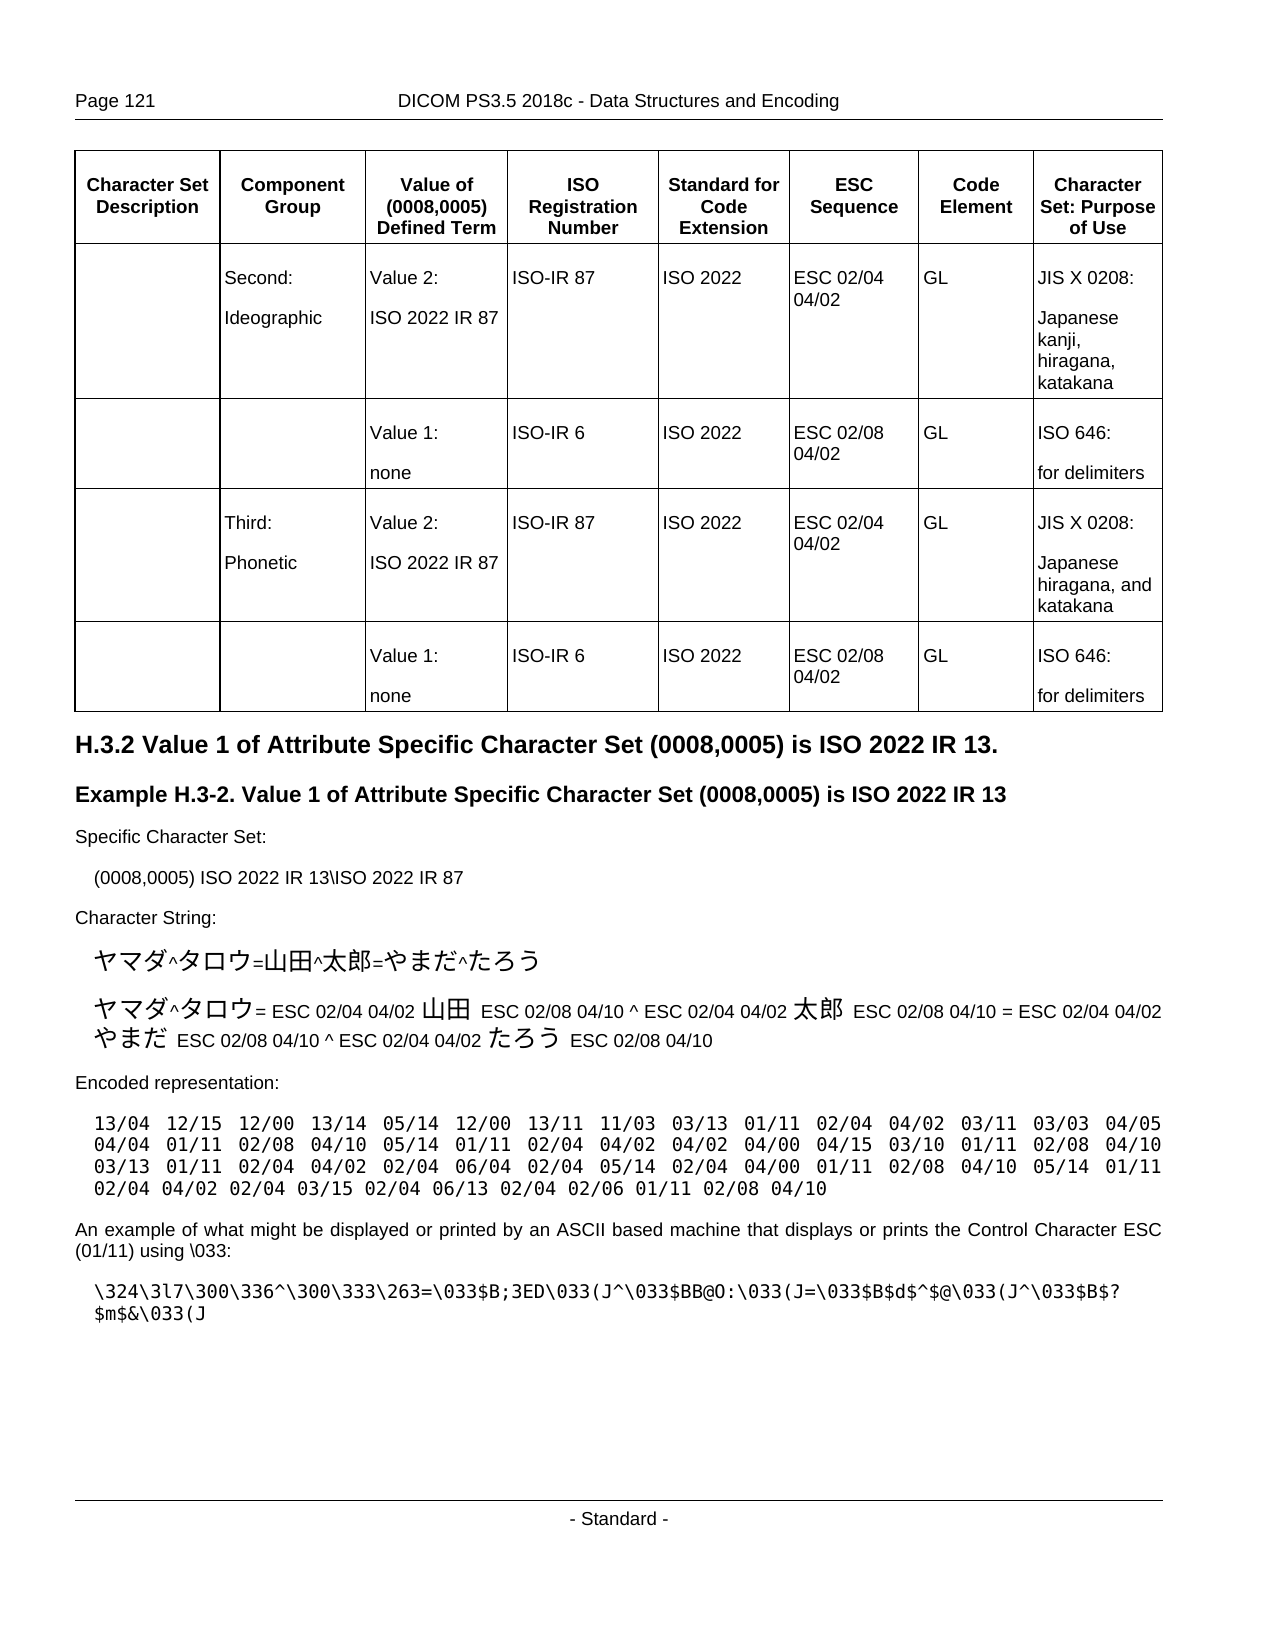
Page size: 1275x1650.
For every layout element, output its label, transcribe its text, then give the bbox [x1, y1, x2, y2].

text H.3.2 Value 1 of Attribute Specific Character Set (0008,0005) is ISO 2022 IR 13. [75, 730, 1162, 759]
text ヤマダ^タロウ=山田^太郎=やまだ^たろう [94, 947, 1162, 976]
table_cell Second: Ideographic [221, 244, 365, 397]
text \324\3l7\300\336^\300\333\263=\033$B;3ED\033(J^\033$BB@O:\033(J=\033$B$d$^$@\033(J^\033$B$?$m$&\033(J [94, 1281, 1162, 1324]
text Encoded representation: [75, 1072, 1162, 1094]
table_cell ISO 2022 [659, 399, 789, 487]
table_cell JIS X 0208: Japanese kanji, hiragana, katakana [1034, 244, 1162, 397]
table_header ISO Registration Number [508, 151, 658, 243]
table_cell ESC 02/08 04/02 [790, 622, 918, 711]
table_cell Value 2: ISO 2022 IR 87 [366, 489, 507, 621]
table_cell ISO 646: for delimiters [1034, 399, 1162, 487]
table_header Code Element [919, 151, 1033, 243]
table_cell ISO 2022 [659, 622, 789, 711]
table_cell ISO-IR 6 [508, 399, 658, 487]
table_cell ISO-IR 6 [508, 622, 658, 711]
table_cell JIS X 0208: Japanese hiragana, and katakana [1034, 489, 1162, 621]
table_cell GL [919, 622, 1033, 711]
table_cell [76, 399, 219, 487]
table_cell ESC 02/04 04/02 [790, 489, 918, 621]
text 13/04 12/15 12/00 13/14 05/14 12/00 13/11 11/03 03/13 01/11 02/04 04/02 03/11 03/03 04/05 04/04 01/11 02/08 04/10 05/14 01/11 02/04 04/02 04/02 04/00 04/15 03/10 01/11 02/08 04/10 03/13 01/11 02/04 04/02 02/04 06/04 02/04 05/14 02/04 04/00 01/11 02/08 04/10 05/14 01/11 02/04 04/02 02/04 03/15 02/04 06/13 02/04 02/06 01/11 02/08 04/10 [94, 1112, 1162, 1200]
table_cell GL [919, 244, 1033, 397]
table_cell Value 2: ISO 2022 IR 87 [366, 244, 507, 397]
table_header Component Group [221, 151, 365, 243]
text Specific Character Set: [75, 826, 1162, 848]
table_cell [76, 622, 219, 711]
table_cell ESC 02/04 04/02 [790, 244, 918, 397]
table_cell GL [919, 399, 1033, 487]
table_header Value of (0008,0005) Defined Term [366, 151, 507, 243]
text ヤマダ^タロウ= ESC 02/04 04/02 山田 ESC 02/08 04/10 ^ ESC 02/04 04/02 太郎 ESC 02/08 04/10 = ESC 02/04 04/02 やまだ ESC 02/08 04/10 ^ ESC 02/04 04/02 たろう ESC 02/08 04/10 [94, 995, 1162, 1053]
table_cell Value 1: none [366, 399, 507, 487]
text Example H.3-2. Value 1 of Attribute Specific Character Set (0008,0005) is ISO 2022 IR 13 [75, 782, 1162, 807]
table_cell [76, 244, 219, 397]
table_cell [76, 489, 219, 621]
table_cell ISO-IR 87 [508, 244, 658, 397]
table_cell ISO-IR 87 [508, 489, 658, 621]
table_cell [221, 399, 365, 487]
text Character String: [75, 907, 1162, 928]
table_cell Third: Phonetic [221, 489, 365, 621]
table_cell GL [919, 489, 1033, 621]
table_cell ISO 2022 [659, 244, 789, 397]
table_cell ISO 2022 [659, 489, 789, 621]
table_header Standard for Code Extension [659, 151, 789, 243]
table_cell ISO 646: for delimiters [1034, 622, 1162, 711]
table_cell Value 1: none [366, 622, 507, 711]
table_header Character Set Description [76, 151, 219, 243]
table_cell [221, 622, 365, 711]
table_header ESC Sequence [790, 151, 918, 243]
table_cell ESC 02/08 04/02 [790, 399, 918, 487]
text (0008,0005) ISO 2022 IR 13\ISO 2022 IR 87 [94, 867, 1162, 888]
text An example of what might be displayed or printed by an ASCII based machine that displays or prints the Control Character ESC (01/11) using \033: [75, 1219, 1162, 1262]
table_header Character Set: Purpose of Use [1034, 151, 1162, 243]
